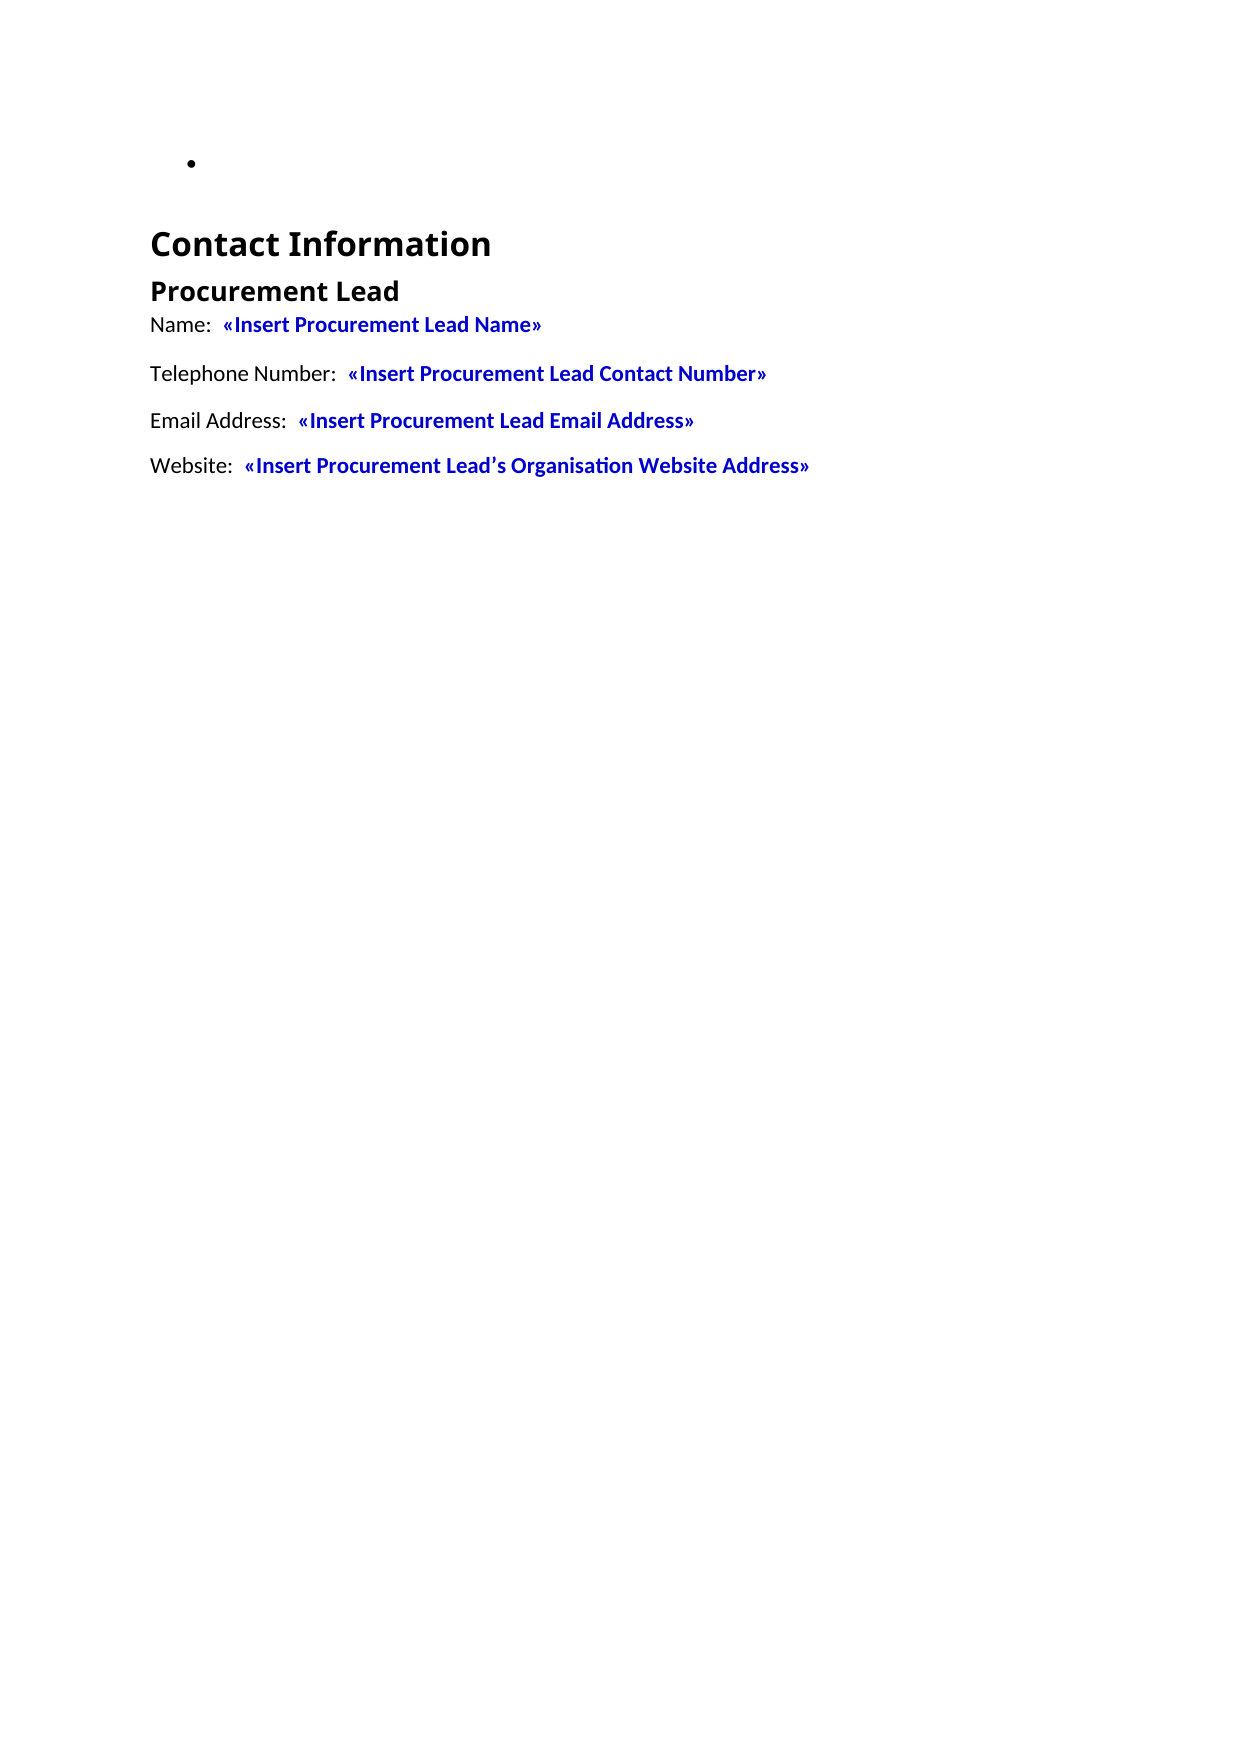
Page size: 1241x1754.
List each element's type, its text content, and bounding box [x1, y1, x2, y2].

text Email Address: «Insert Procurement Lead Email Address» [150, 406, 1090, 434]
subtitle Procurement Lead [150, 272, 1090, 309]
text Telephone Number: «Insert Procurement Lead Contact Number» [150, 356, 1090, 388]
subtitle Contact Information [150, 221, 1090, 266]
text Name: «Insert Procurement Lead Name» [150, 310, 1090, 338]
text Website: «Insert Procurement Lead’s Organisation Website Address» [150, 452, 1090, 479]
